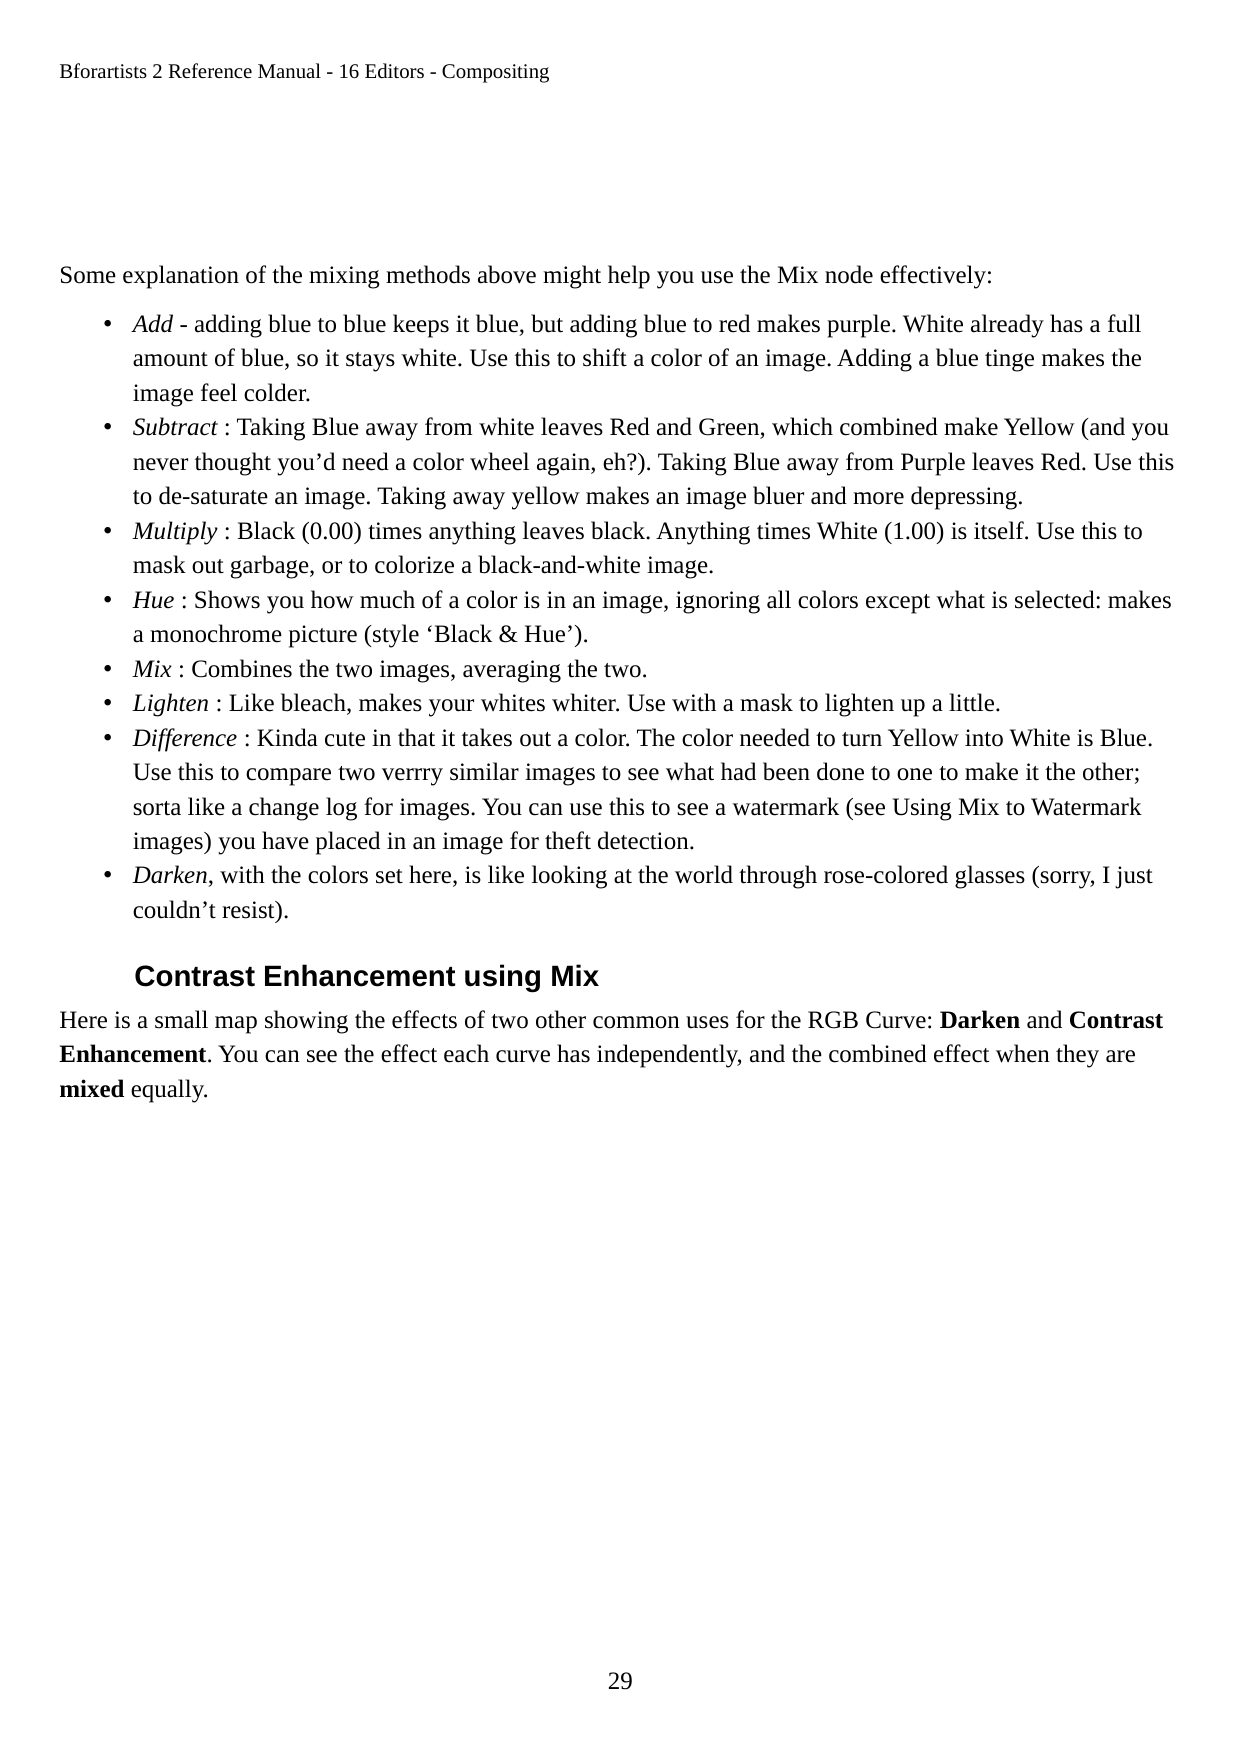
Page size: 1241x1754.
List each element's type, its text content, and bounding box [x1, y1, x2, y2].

list Mix : Combines the two images, averaging the two. [103, 654, 1181, 682]
text Some explanation of the mixing methods above might help you use the Mix node effectively: [59, 260, 1181, 288]
list Hue : Shows you how much of a color is in an image, ignoring all colors except what is selected: makes a monochrome picture (style ‘Black & Hue’). [103, 585, 1181, 648]
text Here is a small map showing the effects of two other common uses for the RGB Curve: Darken and Contrast Enhancement. You can see the effect each curve has independently, and the combined effect when they are mixed equally. [59, 1005, 1181, 1103]
list Lighten : Like bleach, makes your whites whiter. Use with a mask to lighten up a little. [103, 688, 1181, 717]
list Darken, with the colors set here, is like looking at the world through rose-colored glasses (sorry, I just couldn’t resist). [103, 861, 1181, 924]
subtitle Contrast Enhancement using Mix [59, 959, 1181, 992]
list Multiply : Black (0.00) times anything leaves black. Anything times White (1.00) is itself. Use this to mask out garbage, or to colorize a black-and-white image. [103, 516, 1181, 579]
list Difference : Kinda cute in that it takes out a color. The color needed to turn Yellow into White is Blue. Use this to compare two verrry similar images to see what had been done to one to make it the other; sorta like a change log for images. You can use this to see a watermark (see Using Mix to Watermark images) you have placed in an image for theft detection. [103, 723, 1181, 855]
list Subtract : Taking Blue away from white leaves Red and Green, which combined make Yellow (and you never thought you’d need a color wheel again, eh?). Taking Blue away from Purple leaves Red. Use this to de-saturate an image. Taking away yellow makes an image bluer and more depressing. [103, 412, 1181, 510]
list Add - adding blue to blue keeps it blue, but adding blue to red makes purple. White already has a full amount of blue, so it stays white. Use this to shift a color of an image. Adding a blue tinge makes the image feel colder. [103, 309, 1181, 407]
